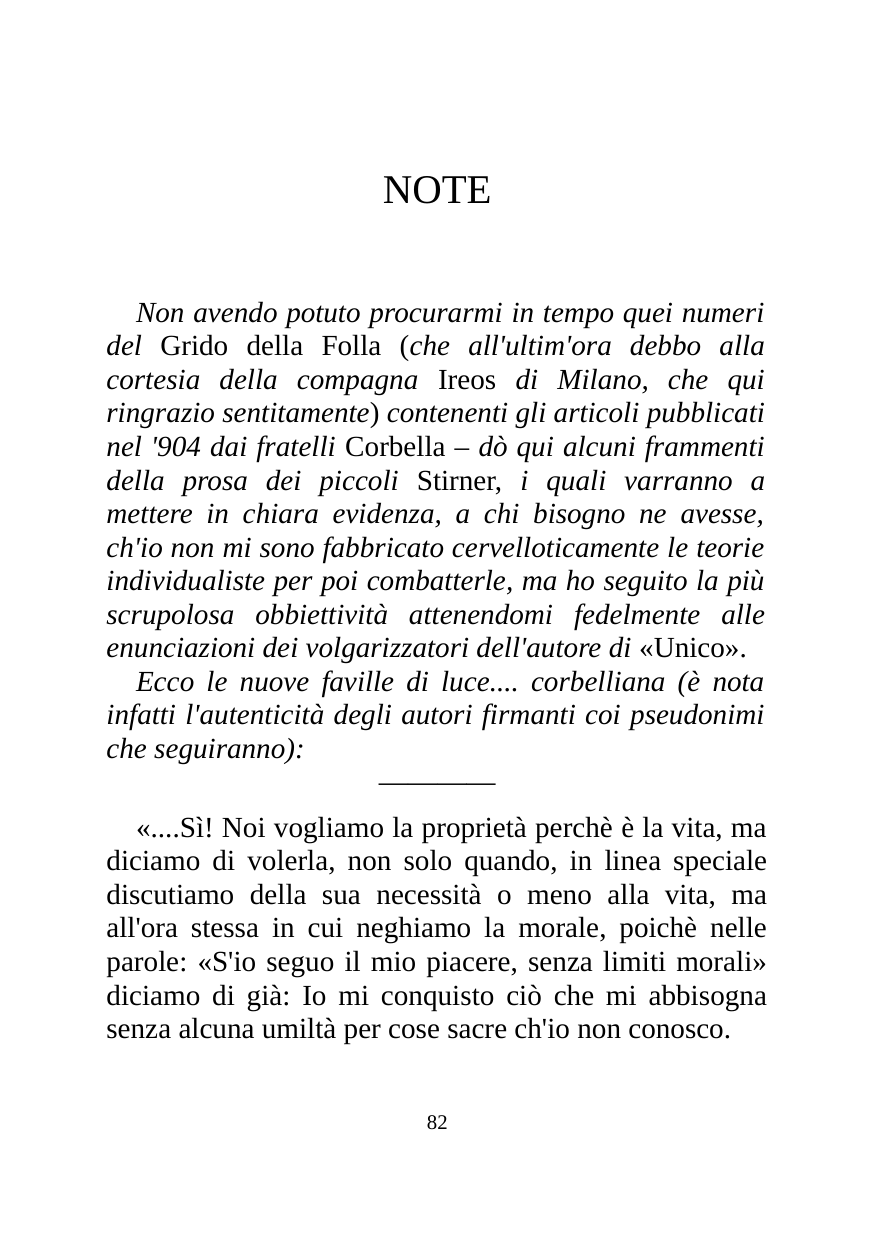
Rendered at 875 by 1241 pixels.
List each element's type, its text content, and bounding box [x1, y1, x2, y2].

text Non avendo potuto procurarmi in tempo quei numeri del Grido della Folla (che all'ultim'ora debbo alla cortesia della compagna Ireos di Milano, che qui ringrazio sentitamente) contenenti gli articoli pubblicati nel '904 dai fratelli Corbella – dò qui alcuni frammenti della prosa dei piccoli Stirner, i quali varranno a mettere in chiara evidenza, a chi bisogno ne avesse, ch'io non mi sono fabbricato cervelloticamente le teorie individualiste per poi combatterle, ma ho seguito la più scrupolosa obbiettività attenendomi fedelmente alle enunciazioni dei volgarizzatori dell'autore di «Unico». [106, 295, 768, 664]
text «....Sì! Noi vogliamo la proprietà perchè è la vita, ma diciamo di volerla, non solo quando, in linea speciale discutiamo della sua necessità o meno alla vita, ma all'ora stessa in cui neghiamo la morale, poichè nelle parole: «S'io seguo il mio piacere, senza limiti morali» diciamo di già: Io mi conquisto ciò che mi abbisogna senza alcuna umiltà per cose sacre ch'io non conosco. [106, 810, 768, 1045]
subtitle NOTE [106, 165, 768, 212]
text ———— [106, 764, 768, 798]
text Ecco le nuove faville di luce.... corbelliana (è nota infatti l'autenticità degli autori firmanti coi pseudonimi che seguiranno): [106, 664, 768, 764]
